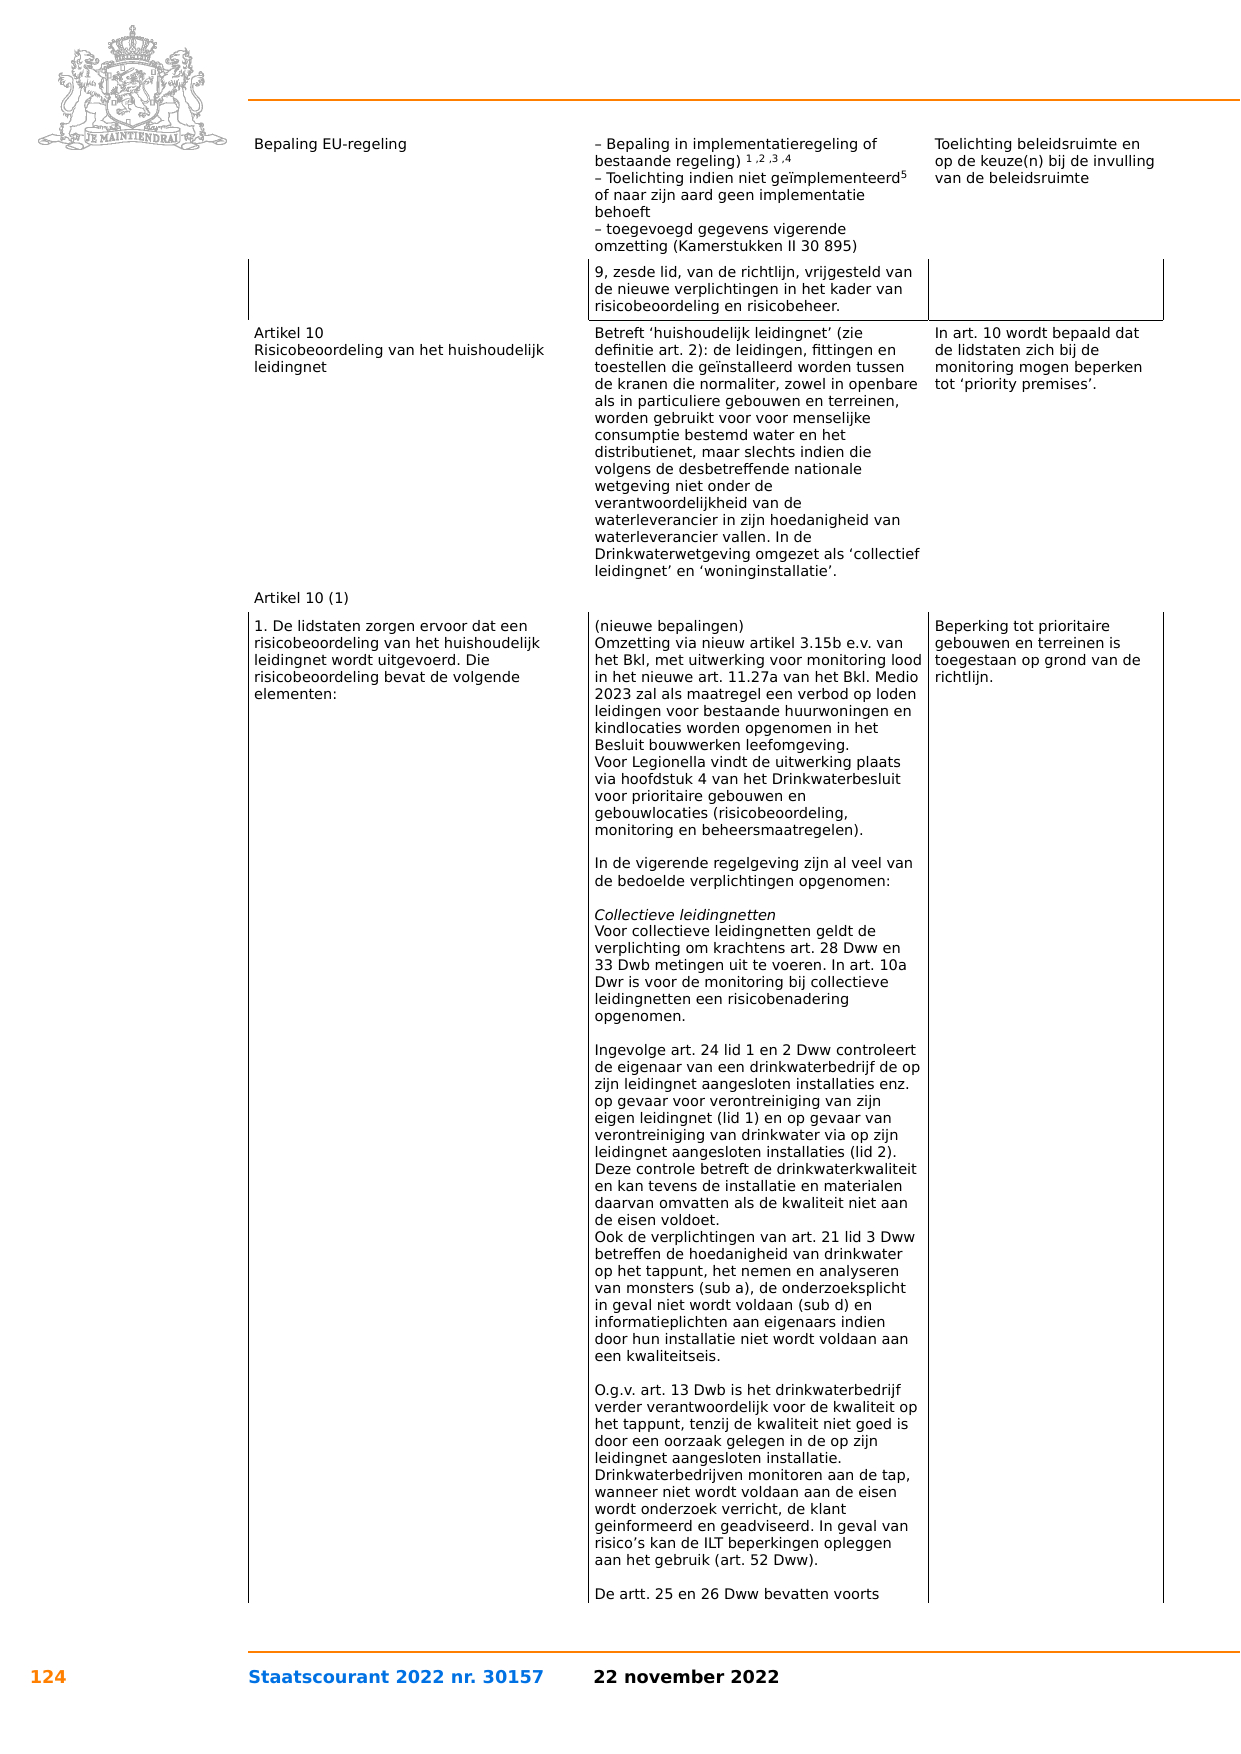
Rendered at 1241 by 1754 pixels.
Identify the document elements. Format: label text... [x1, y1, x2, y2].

table_cell [249, 1042, 588, 1365]
table_cell [249, 1365, 588, 1382]
table_header Bepaling EU-regeling [249, 131, 588, 259]
table_cell Artikel 10 Risicobeoordeling van het huishoudelijk leidingnet [249, 320, 588, 584]
table_cell (nieuwe bepalingen) Omzetting via nieuw artikel 3.15b e.v. van het Bkl, met uitwerking voor monitoring lood in het nieuwe art. 11.27a van het Bkl. Medio 2023 zal als maatregel een verbod op loden leidingen voor bestaande huurwoningen en kindlocaties worden opgenomen in het Besluit bouwwerken leefomgeving. Voor Legionella vindt de uitwerking plaats via hoofdstuk 4 van het Drinkwaterbesluit voor prioritaire gebouwen en gebouwlocaties (risicobeoordeling, monitoring en beheersmaatregelen). [589, 613, 928, 838]
table_cell [249, 906, 588, 1025]
table_cell [249, 1025, 588, 1042]
table_cell [589, 839, 928, 855]
table_cell [249, 889, 588, 906]
table_cell Collectieve leidingnetten Voor collectieve leidingnetten geldt de verplichting om krachtens art. 28 Dww en 33 Dwb metingen uit te voeren. In art. 10a Dwr is voor de monitoring bij collectieve leidingnetten een risicobenadering opgenomen. [589, 906, 928, 1025]
table_cell Beperking tot prioritaire gebouwen en terreinen is toegestaan op grond van de richtlijn. [929, 613, 1163, 838]
table_cell De artt. 25 en 26 Dww bevatten voorts [589, 1586, 928, 1602]
table_cell [929, 1382, 1163, 1568]
table_cell [929, 1569, 1163, 1586]
table_cell [929, 1365, 1163, 1382]
table_cell [589, 586, 928, 612]
table_cell [929, 855, 1163, 889]
table_cell [249, 1382, 588, 1568]
table_header – Bepaling in implementatieregeling of bestaande regeling) 1,2,3,4 – Toelichting indien niet geïmplementeerd5 of naar zijn aard geen implementatie behoeft – toegevoegd gegevens vigerende omzetting (Kamerstukken II 30 895) [589, 131, 928, 259]
table_cell Betreft ‘huishoudelijk leidingnet’ (zie definitie art. 2): de leidingen, fittingen en toestellen die geïnstalleerd worden tussen de kranen die normaliter, zowel in openbare als in particuliere gebouwen en terreinen, worden gebruikt voor voor menselijke consumptie bestemd water en het distributienet, maar slechts indien die volgens de desbetreffende nationale wetgeving niet onder de verantwoordelijkheid van de waterleverancier in zijn hoedanigheid van waterleverancier vallen. In de Drinkwaterwetgeving omgezet als ‘collectief leidingnet’ en ‘woninginstallatie’. [589, 321, 928, 584]
table_cell [249, 839, 588, 855]
table_cell Ingevolge art. 24 lid 1 en 2 Dww controleert de eigenaar van een drinkwaterbedrijf de op zijn leidingnet aangesloten installaties enz. op gevaar voor verontreiniging van zijn eigen leidingnet (lid 1) en op gevaar van verontreiniging van drinkwater via op zijn leidingnet aangesloten installaties (lid 2). Deze controle betreft de drinkwaterkwaliteit en kan tevens de installatie en materialen daarvan omvatten als de kwaliteit niet aan de eisen voldoet. Ook de verplichtingen van art. 21 lid 3 Dww betreffen de hoedanigheid van drinkwater op het tappunt, het nemen en analyseren van monsters (sub a), de onderzoeksplicht in geval niet wordt voldaan (sub d) en informatieplichten aan eigenaars indien door hun installatie niet wordt voldaan aan een kwaliteitseis. [589, 1042, 928, 1365]
table_cell [929, 906, 1163, 1025]
table_cell 1. De lidstaten zorgen ervoor dat een risicobeoordeling van het huishoudelijk leidingnet wordt uitgevoerd. Die risicobeoordeling bevat de volgende elementen: [249, 613, 588, 838]
table_cell [589, 1569, 928, 1586]
table_cell In art. 10 wordt bepaald dat de lidstaten zich bij de monitoring mogen beperken tot ‘priority premises’. [929, 321, 1163, 584]
table_cell [589, 1365, 928, 1382]
table_cell [929, 889, 1163, 906]
picture [38, 25, 227, 150]
table_header Toelichting beleidsruimte en op de keuze(n) bij de invulling van de beleidsruimte [929, 131, 1163, 259]
table_cell [929, 586, 1163, 612]
table_cell Artikel 10 (1) [249, 586, 588, 612]
table_cell [929, 1025, 1163, 1042]
table_cell [249, 1586, 588, 1602]
table_cell [929, 839, 1163, 855]
table_cell [929, 260, 1163, 319]
table_cell [249, 1569, 588, 1586]
table_cell In de vigerende regelgeving zijn al veel van de bedoelde verplichtingen opgenomen: [589, 855, 928, 889]
table_cell [929, 1586, 1163, 1602]
table_cell [929, 1042, 1163, 1365]
table_cell [589, 1025, 928, 1042]
table_cell 9, zesde lid, van de richtlijn, vrijgesteld van de nieuwe verplichtingen in het kader van risicobeoordeling en risicobeheer. [589, 260, 928, 319]
table_cell [249, 260, 588, 319]
table_cell O.g.v. art. 13 Dwb is het drinkwaterbedrijf verder verantwoordelijk voor de kwaliteit op het tappunt, tenzij de kwaliteit niet goed is door een oorzaak gelegen in de op zijn leidingnet aangesloten installatie. Drinkwaterbedrijven monitoren aan de tap, wanneer niet wordt voldaan aan de eisen wordt onderzoek verricht, de klant geinformeerd en geadviseerd. In geval van risico’s kan de ILT beperkingen opleggen aan het gebruik (art. 52 Dww). [589, 1382, 928, 1568]
table_cell [249, 855, 588, 889]
table_cell [589, 889, 928, 906]
